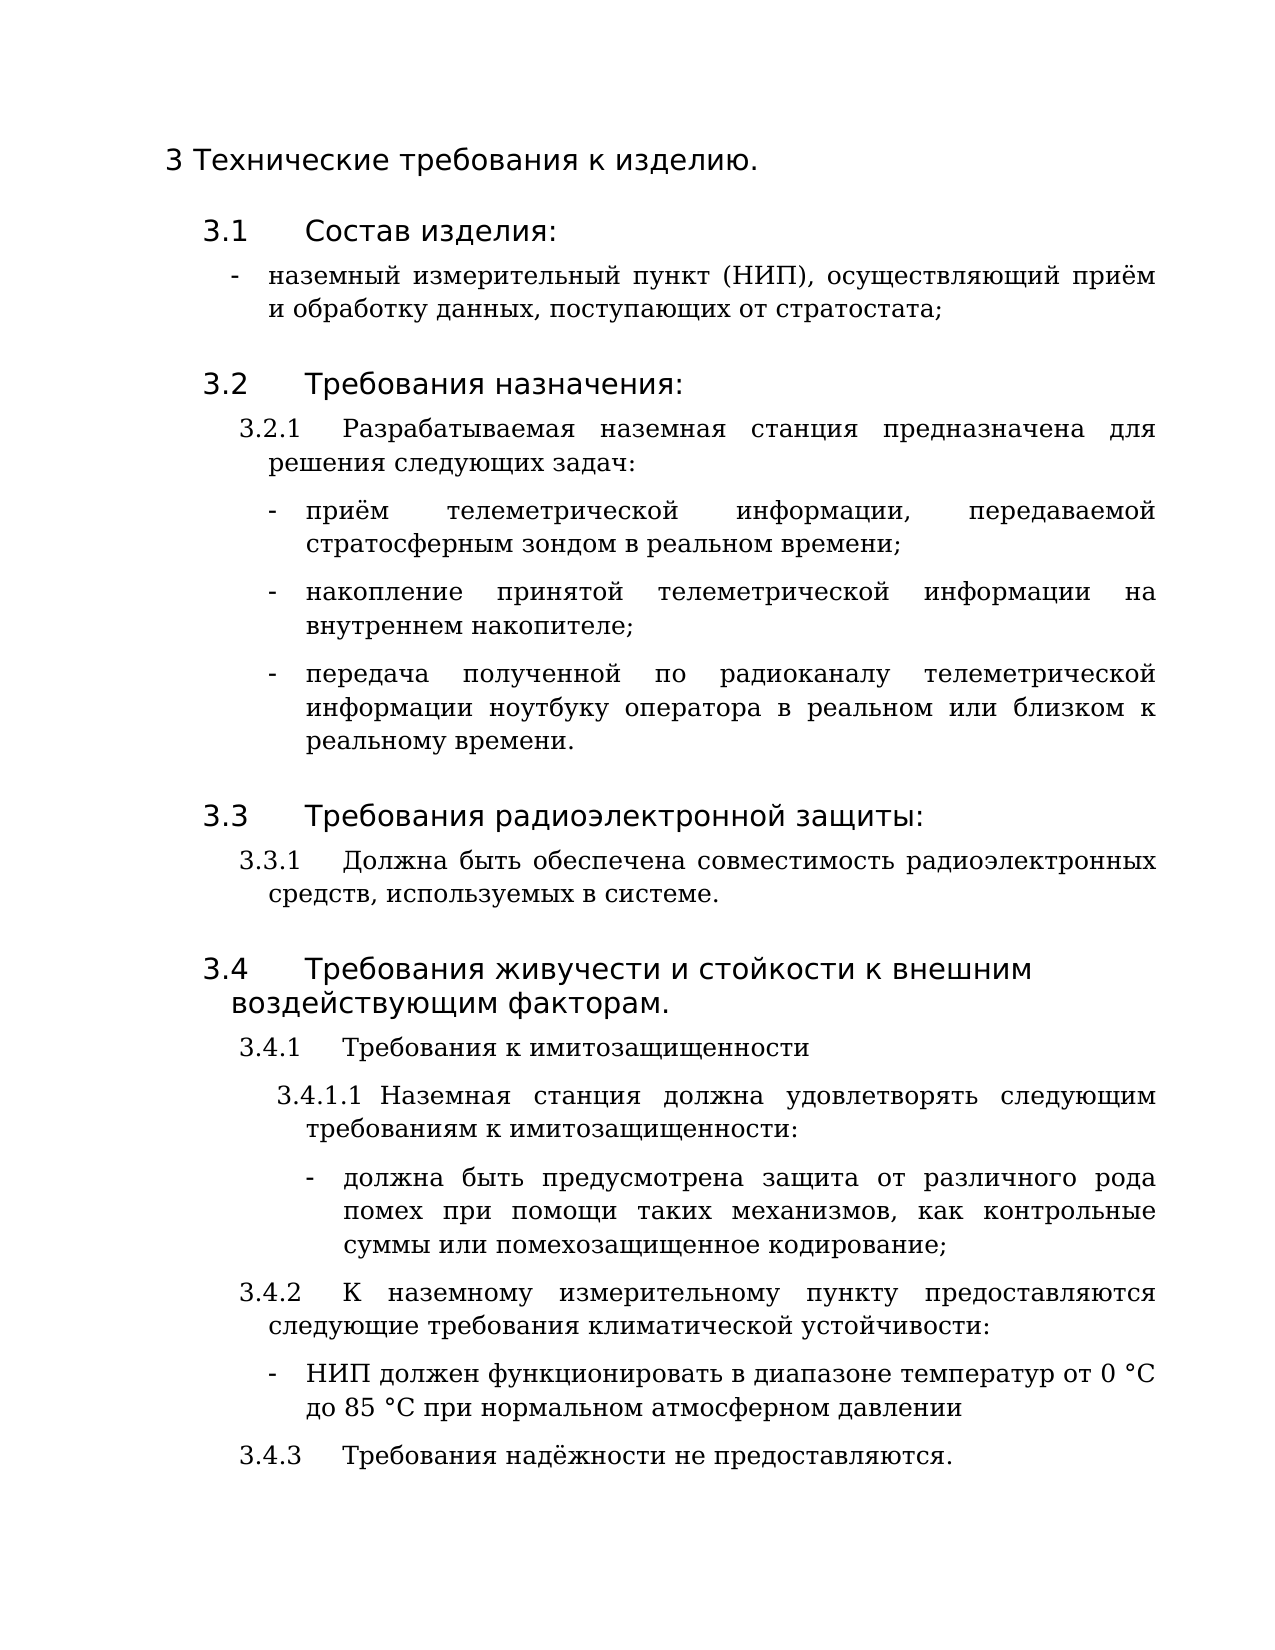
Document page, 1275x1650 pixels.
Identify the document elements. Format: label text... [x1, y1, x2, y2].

list Разрабатываемая наземная станция предназначена для решения следующих задач: [231, 414, 1157, 477]
list Наземная станция должна удовлетворять следующим требованиям к имитозащищенности: [268, 1081, 1157, 1144]
list наземный измерительный пункт (НИП), осуществляющий приём и обработку данных, поступающих от стратостата; [231, 261, 1157, 324]
list К наземному измерительному пункту предоставляются следующие требования климатической устойчивости: [231, 1278, 1157, 1341]
subtitle Требования живучести и стойкости к внешним воздействующим факторам. [193, 952, 1157, 1020]
list Требования к имитозащищенности [231, 1033, 1157, 1062]
list Требования надёжности не предоставляются. [231, 1441, 1157, 1470]
list передача полученной по радиоканалу телеметрической информации ноутбуку оператора в реальном или близком к реальному времени. [268, 659, 1157, 755]
list НИП должен функционировать в диапазоне температур от 0 °C до 85 °C при нормальном атмосферном давлении [268, 1359, 1157, 1422]
list приём телеметрической информации, передаваемой стратосферным зондом в реальном времени; [268, 496, 1157, 558]
subtitle Требования радиоэлектронной защиты: [193, 799, 1157, 833]
subtitle Технические требования к изделию. [156, 143, 1157, 177]
list должна быть предусмотрена защита от различного рода помех при помощи таких механизмов, как контрольные суммы или помехозащищенное кодирование; [306, 1163, 1157, 1259]
list накопление принятой телеметрической информации на внутреннем накопителе; [268, 577, 1157, 640]
subtitle Требования назначения: [193, 368, 1157, 402]
list Должна быть обеспечена совместимость радиоэлектронных средств, используемых в системе. [231, 846, 1157, 908]
subtitle Состав изделия: [193, 214, 1157, 248]
